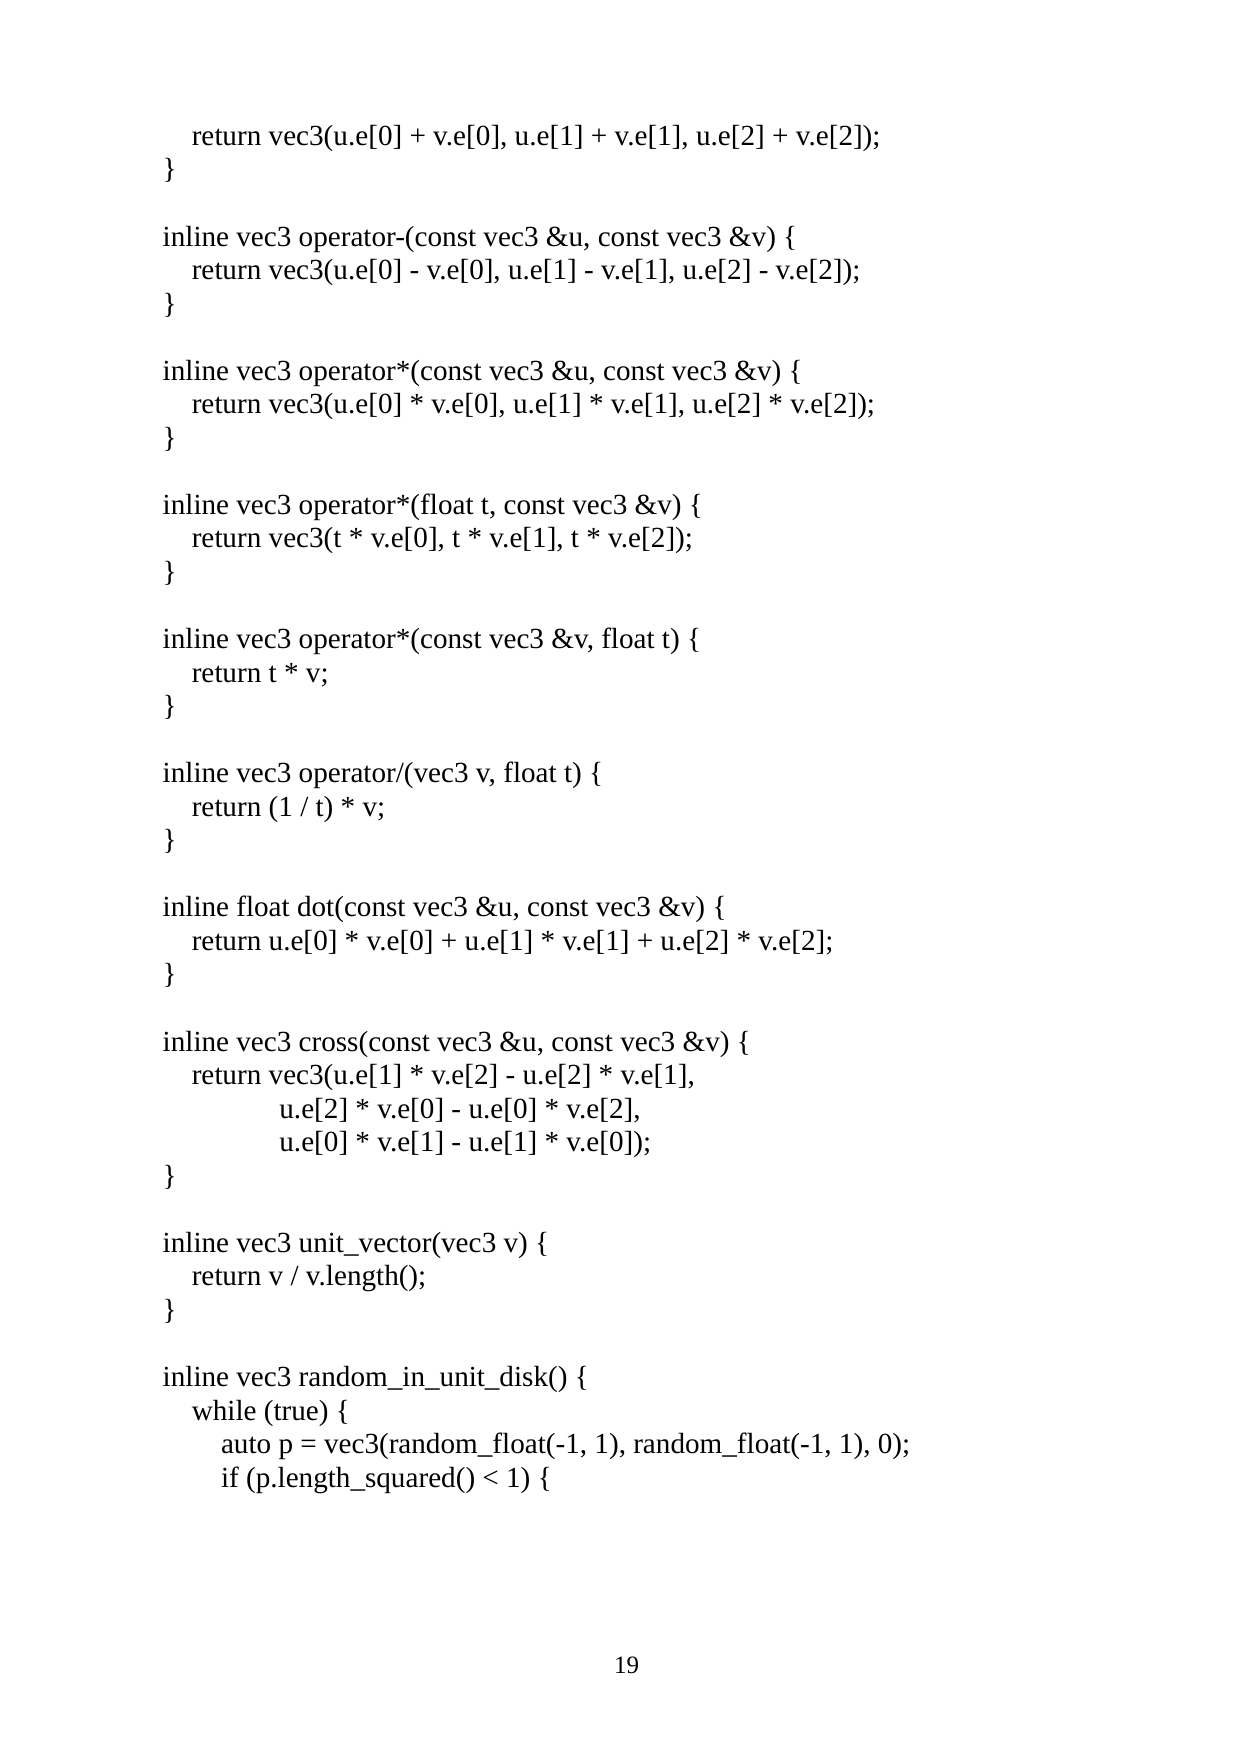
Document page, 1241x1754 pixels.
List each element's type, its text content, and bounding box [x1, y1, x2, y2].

text } [162, 554, 1090, 588]
text auto p = vec3(random_float(-1, 1), random_float(-1, 1), 0); [162, 1426, 1090, 1460]
text inline vec3 operator*(float t, const vec3 &v) { [162, 487, 1090, 521]
text return t * v; [162, 655, 1090, 688]
text } [162, 286, 1090, 319]
text } [162, 152, 1090, 185]
text return vec3(u.e[0] * v.e[0], u.e[1] * v.e[1], u.e[2] * v.e[2]); [162, 386, 1090, 420]
text inline float dot(const vec3 &u, const vec3 &v) { [162, 889, 1090, 923]
text return v / v.length(); [162, 1258, 1090, 1292]
text } [162, 822, 1090, 856]
text return (1 / t) * v; [162, 789, 1090, 822]
text } [162, 420, 1090, 453]
text return vec3(u.e[0] + v.e[0], u.e[1] + v.e[1], u.e[2] + v.e[2]); [162, 118, 1090, 152]
text return vec3(u.e[1] * v.e[2] - u.e[2] * v.e[1], [162, 1057, 1090, 1091]
text inline vec3 unit_vector(vec3 v) { [162, 1225, 1090, 1258]
text inline vec3 operator*(const vec3 &u, const vec3 &v) { [162, 353, 1090, 386]
text return u.e[0] * v.e[0] + u.e[1] * v.e[1] + u.e[2] * v.e[2]; [162, 923, 1090, 957]
text inline vec3 random_in_unit_disk() { [162, 1359, 1090, 1393]
text inline vec3 operator-(const vec3 &u, const vec3 &v) { [162, 219, 1090, 252]
text } [162, 1292, 1090, 1326]
text u.e[0] * v.e[1] - u.e[1] * v.e[0]); [162, 1124, 1090, 1158]
text } [162, 688, 1090, 722]
text u.e[2] * v.e[0] - u.e[0] * v.e[2], [162, 1091, 1090, 1124]
text return vec3(t * v.e[0], t * v.e[1], t * v.e[2]); [162, 521, 1090, 554]
text } [162, 1158, 1090, 1191]
text inline vec3 operator*(const vec3 &v, float t) { [162, 621, 1090, 655]
text if (p.length_squared() < 1) { [162, 1460, 1090, 1493]
text inline vec3 operator/(vec3 v, float t) { [162, 755, 1090, 789]
text } [162, 957, 1090, 990]
text inline vec3 cross(const vec3 &u, const vec3 &v) { [162, 1024, 1090, 1057]
text return vec3(u.e[0] - v.e[0], u.e[1] - v.e[1], u.e[2] - v.e[2]); [162, 252, 1090, 286]
text while (true) { [162, 1393, 1090, 1426]
